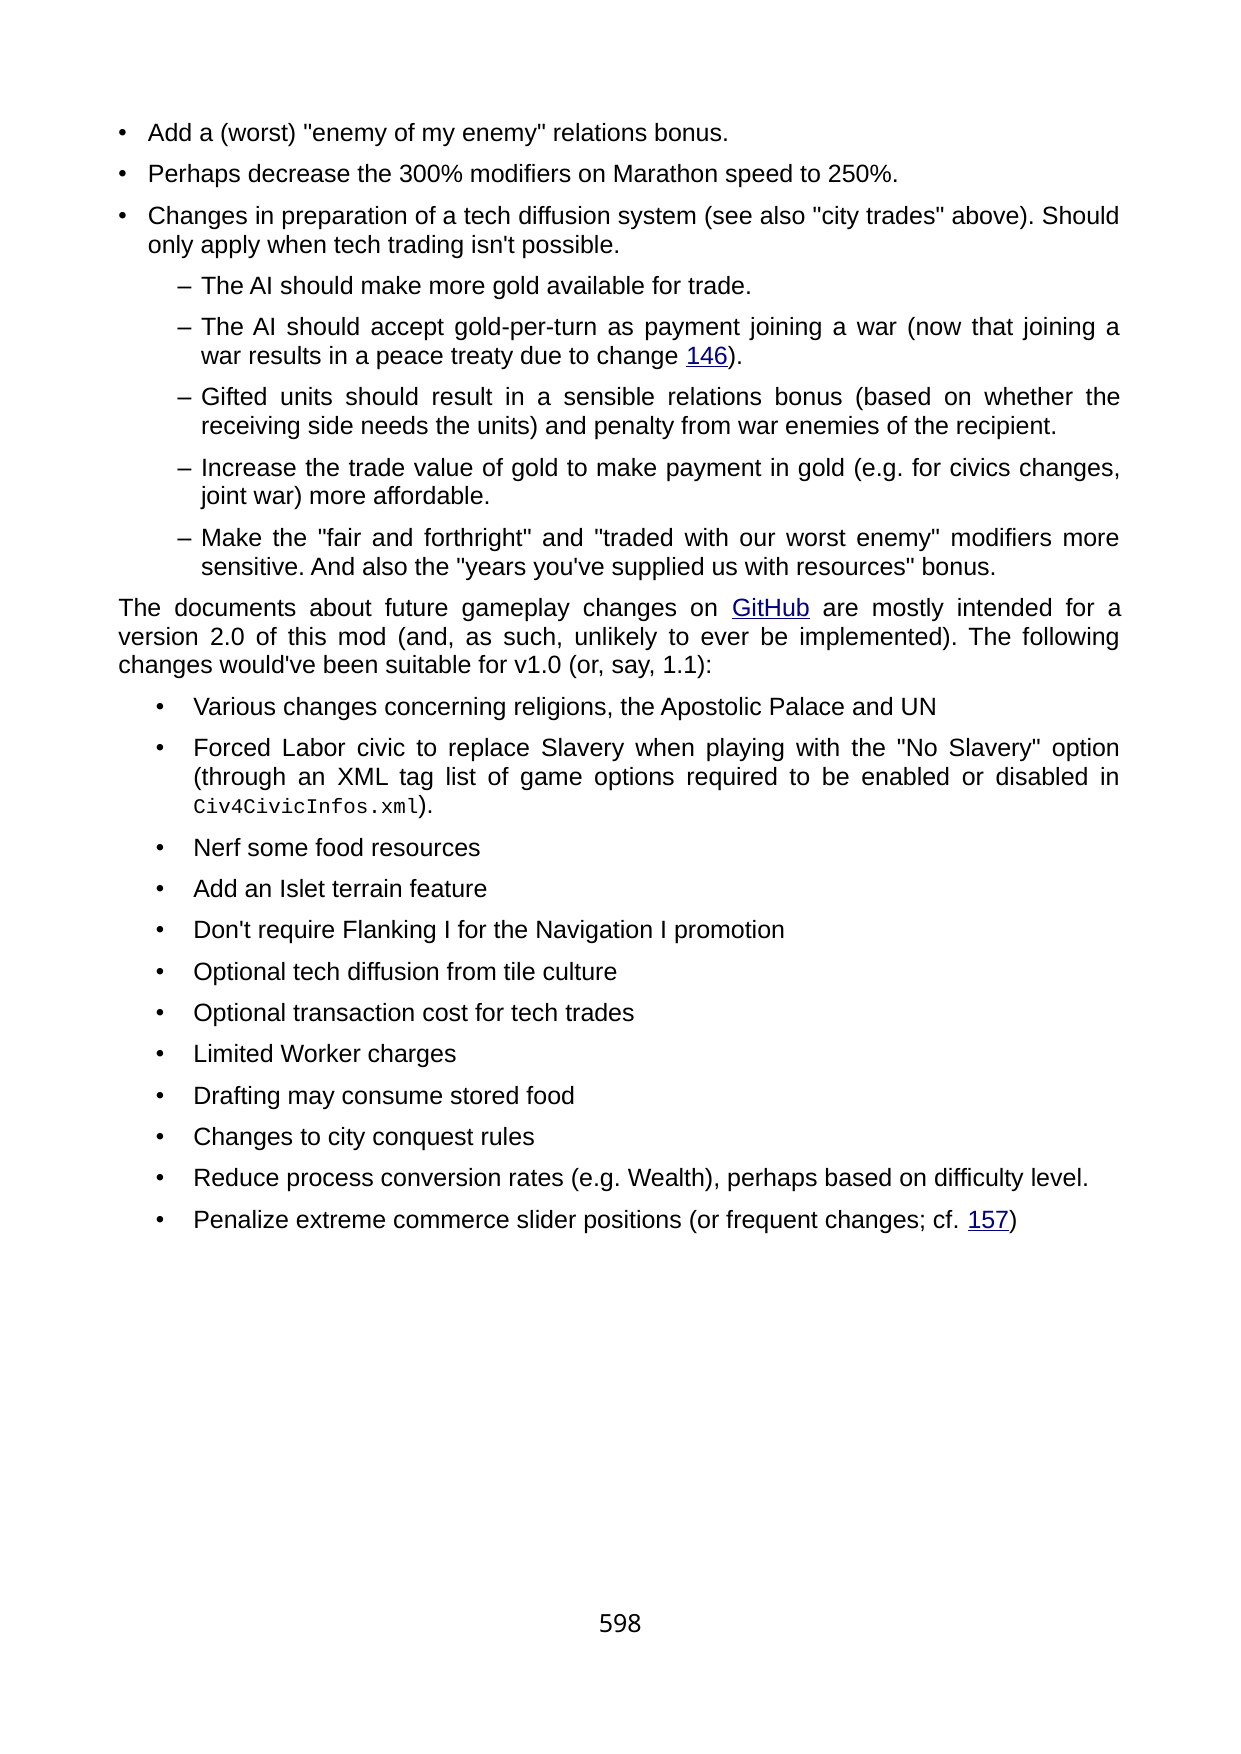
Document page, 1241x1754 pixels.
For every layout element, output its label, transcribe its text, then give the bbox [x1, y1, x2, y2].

list Gifted units should result in a sensible relations bonus (based on whether the receiving side needs the units) and penalty from war enemies of the recipient. [177, 382, 1122, 440]
list Increase the trade value of gold to make payment in gold (e.g. for civics changes, joint war) more affordable. [177, 452, 1122, 510]
list Various changes concerning religions, the Apostolic Palace and UN [156, 691, 1122, 720]
list Limited Worker charges [156, 1039, 1122, 1068]
list Nerf some food resources [156, 833, 1122, 861]
list Add an Islet terrain feature [156, 874, 1122, 903]
list Changes to city conquest rules [156, 1122, 1122, 1151]
list Optional tech diffusion from tile culture [156, 957, 1122, 986]
list The AI should accept gold-per-turn as payment joining a war (now that joining a war results in a peace treaty due to change 146). [177, 312, 1122, 370]
list Changes in preparation of a tech diffusion system (see also "city trades" above). Should only apply when tech trading isn't possible. [118, 201, 1122, 258]
list The AI should make more gold available for trade. [177, 271, 1122, 300]
list Penalize extreme commerce slider positions (or frequent changes; cf. 157) [156, 1205, 1122, 1234]
list Drafting may consume stored food [156, 1081, 1122, 1109]
list Forced Labor civic to replace Slavery when playing with the "No Slavery" option (through an XML tag list of game options required to be enabled or disabled in Civ4CivicInfos.xml). [156, 733, 1122, 820]
list Add a (worst) "enemy of my enemy" relations bonus. [118, 118, 1122, 147]
list Don't require Flanking I for the Navigation I promotion [156, 915, 1122, 944]
list Make the "fair and forthright" and "traded with our worst enemy" modifiers more sensitive. And also the "years you've supplied us with resources" bonus. [177, 523, 1122, 580]
list Perhaps decrease the 300% modifiers on Marathon speed to 250%. [118, 159, 1122, 188]
list Reduce process conversion rates (e.g. Wealth), perhaps based on difficulty level. [156, 1163, 1122, 1192]
list Optional transaction cost for tech trades [156, 998, 1122, 1027]
text The documents about future gameplay changes on GitHub are mostly intended for a version 2.0 of this mod (and, as such, unlikely to ever be implemented). The following changes would've been suitable for v1.0 (or, say, 1.1): [118, 593, 1122, 679]
